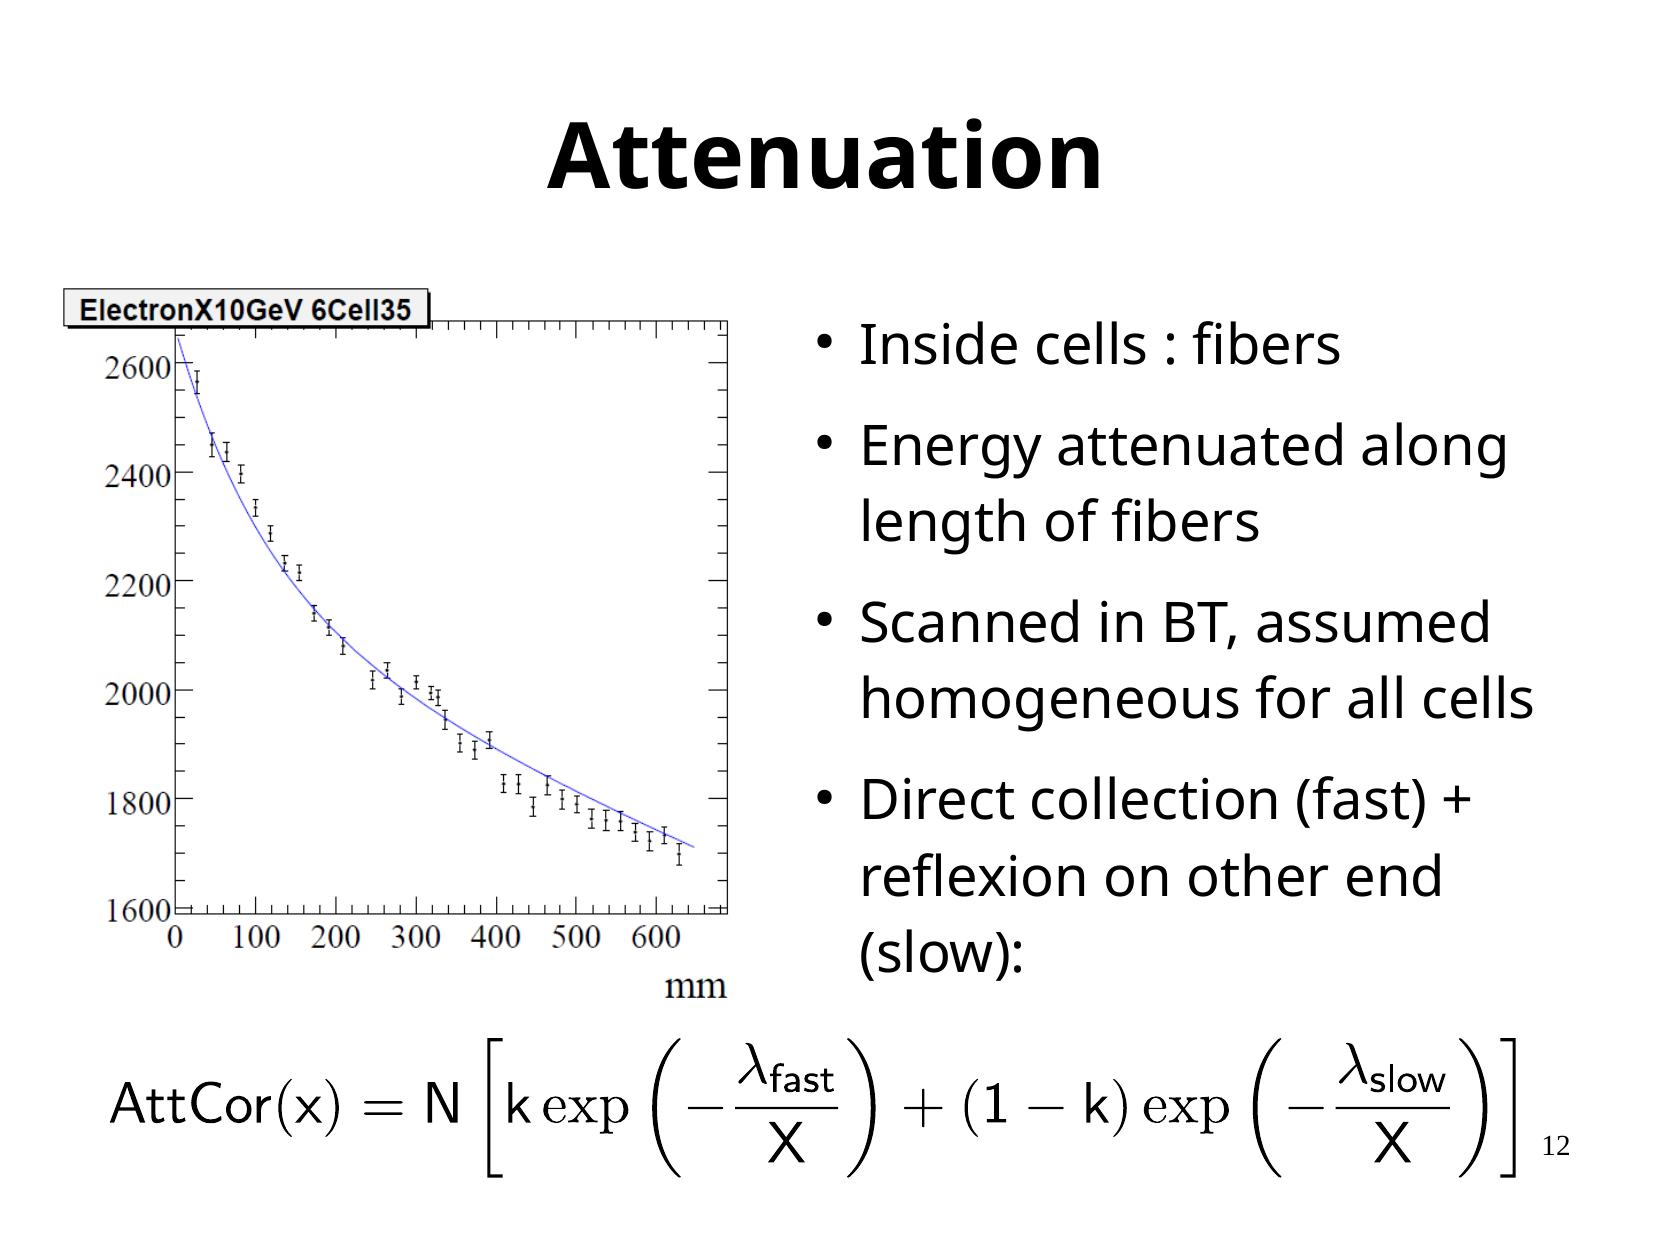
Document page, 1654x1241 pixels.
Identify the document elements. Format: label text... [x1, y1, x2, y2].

title Attenuation [82, 49, 1571, 257]
text_box [108, 1038, 1531, 1178]
picture [45, 280, 751, 1006]
list Inside cells : fibers Energy attenuated along length of fibers Scanned in BT, assumed homogeneous for all cells Direct collection (fast) + reflexion on other end (slow): [799, 304, 1617, 994]
